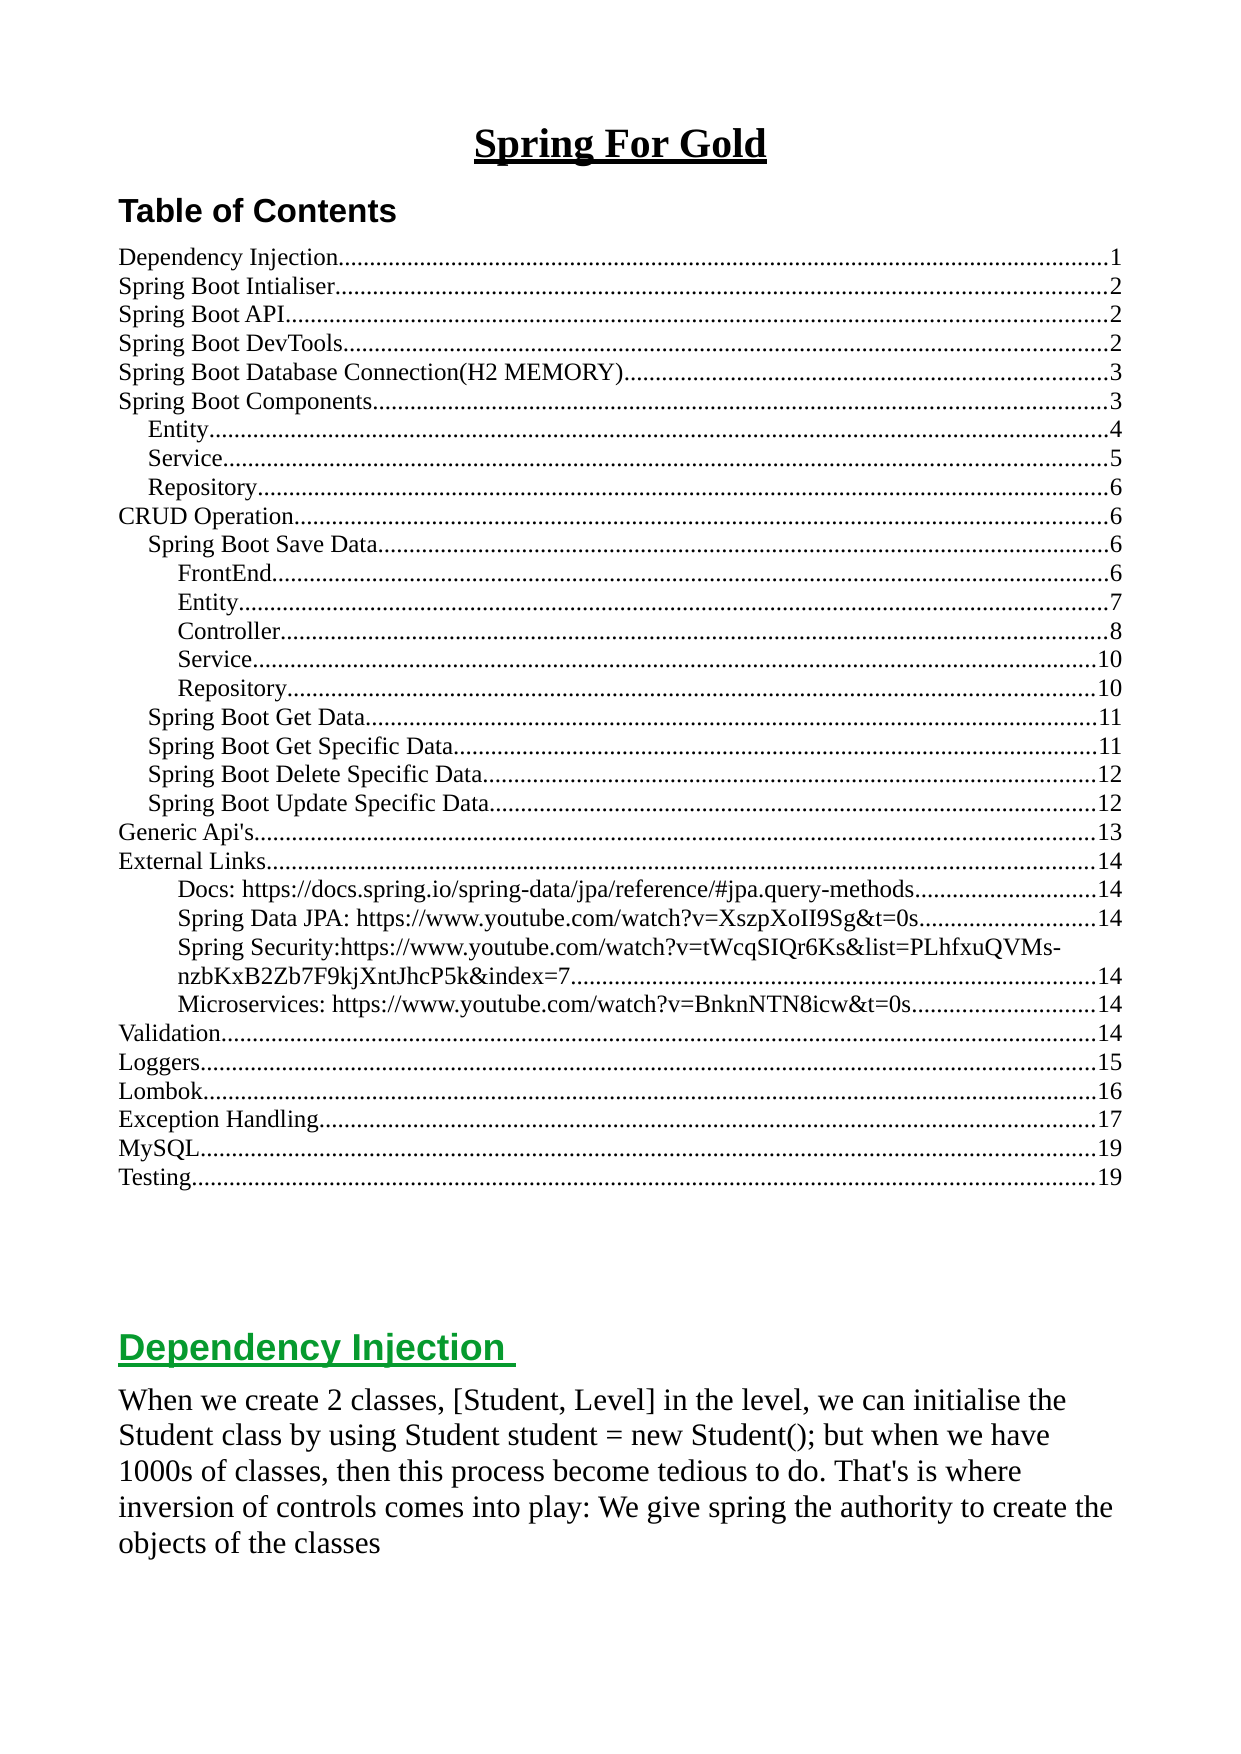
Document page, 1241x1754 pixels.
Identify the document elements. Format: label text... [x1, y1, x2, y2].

subtitle Dependency Injection [118, 1325, 1122, 1368]
text Exception Handling 17 [118, 1104, 1122, 1133]
text Lombok 16 [118, 1076, 1122, 1104]
text CRUD Operation 6 [118, 501, 1122, 529]
text Spring Security:https://www.youtube.com/watch?v=tWcqSIQr6Ks&list=PLhfxuQVMs-nzbKxB2Zb7F9kjXntJhcP5k&index=7 14 [177, 932, 1122, 989]
text Service 5 [148, 443, 1122, 472]
text Repository 10 [177, 673, 1122, 702]
text Spring Boot Get Specific Data 11 [148, 731, 1122, 759]
text Spring Boot Intialiser 2 [118, 271, 1122, 299]
text MySQL 19 [118, 1133, 1122, 1162]
text Docs: https://docs.spring.io/spring-data/jpa/reference/#jpa.query-methods 14 [177, 874, 1122, 903]
text Spring Boot Get Data 11 [148, 702, 1122, 731]
text Dependency Injection 1 [118, 242, 1122, 271]
text Entity 7 [177, 587, 1122, 616]
text Spring Boot Database Connection(H2 MEMORY) 3 [118, 357, 1122, 386]
text Spring Boot Components 3 [118, 386, 1122, 414]
text Generic Api's 13 [118, 817, 1122, 846]
text Spring Data JPA: https://www.youtube.com/watch?v=XszpXoII9Sg&t=0s 14 [177, 903, 1122, 932]
text Spring Boot Delete Specific Data 12 [148, 759, 1122, 788]
text Testing 19 [118, 1162, 1122, 1191]
text Repository 6 [148, 472, 1122, 501]
text Spring Boot DevTools 2 [118, 328, 1122, 357]
text Spring Boot Update Specific Data 12 [148, 788, 1122, 817]
text Microservices: https://www.youtube.com/watch?v=BnknNTN8icw&t=0s 14 [177, 989, 1122, 1018]
text Service 10 [177, 644, 1122, 673]
text Validation 14 [118, 1018, 1122, 1047]
text Spring Boot Save Data 6 [148, 529, 1122, 558]
text External Links 14 [118, 846, 1122, 874]
text Spring For Gold [118, 118, 1122, 166]
text Loggers 15 [118, 1047, 1122, 1076]
text Entity 4 [148, 414, 1122, 443]
text When we create 2 classes, [Student, Level] in the level, we can initialise the Student class by using Student student = new Student(); but when we have 1000s of classes, then this process become tedious to do. That's is where inversion of controls comes into play: We give spring the authority to create the objects of the classes [118, 1381, 1122, 1560]
text Spring Boot API 2 [118, 299, 1122, 328]
text Controller 8 [177, 616, 1122, 644]
subtitle Table of Contents [118, 191, 1122, 229]
text FrontEnd 6 [177, 558, 1122, 587]
